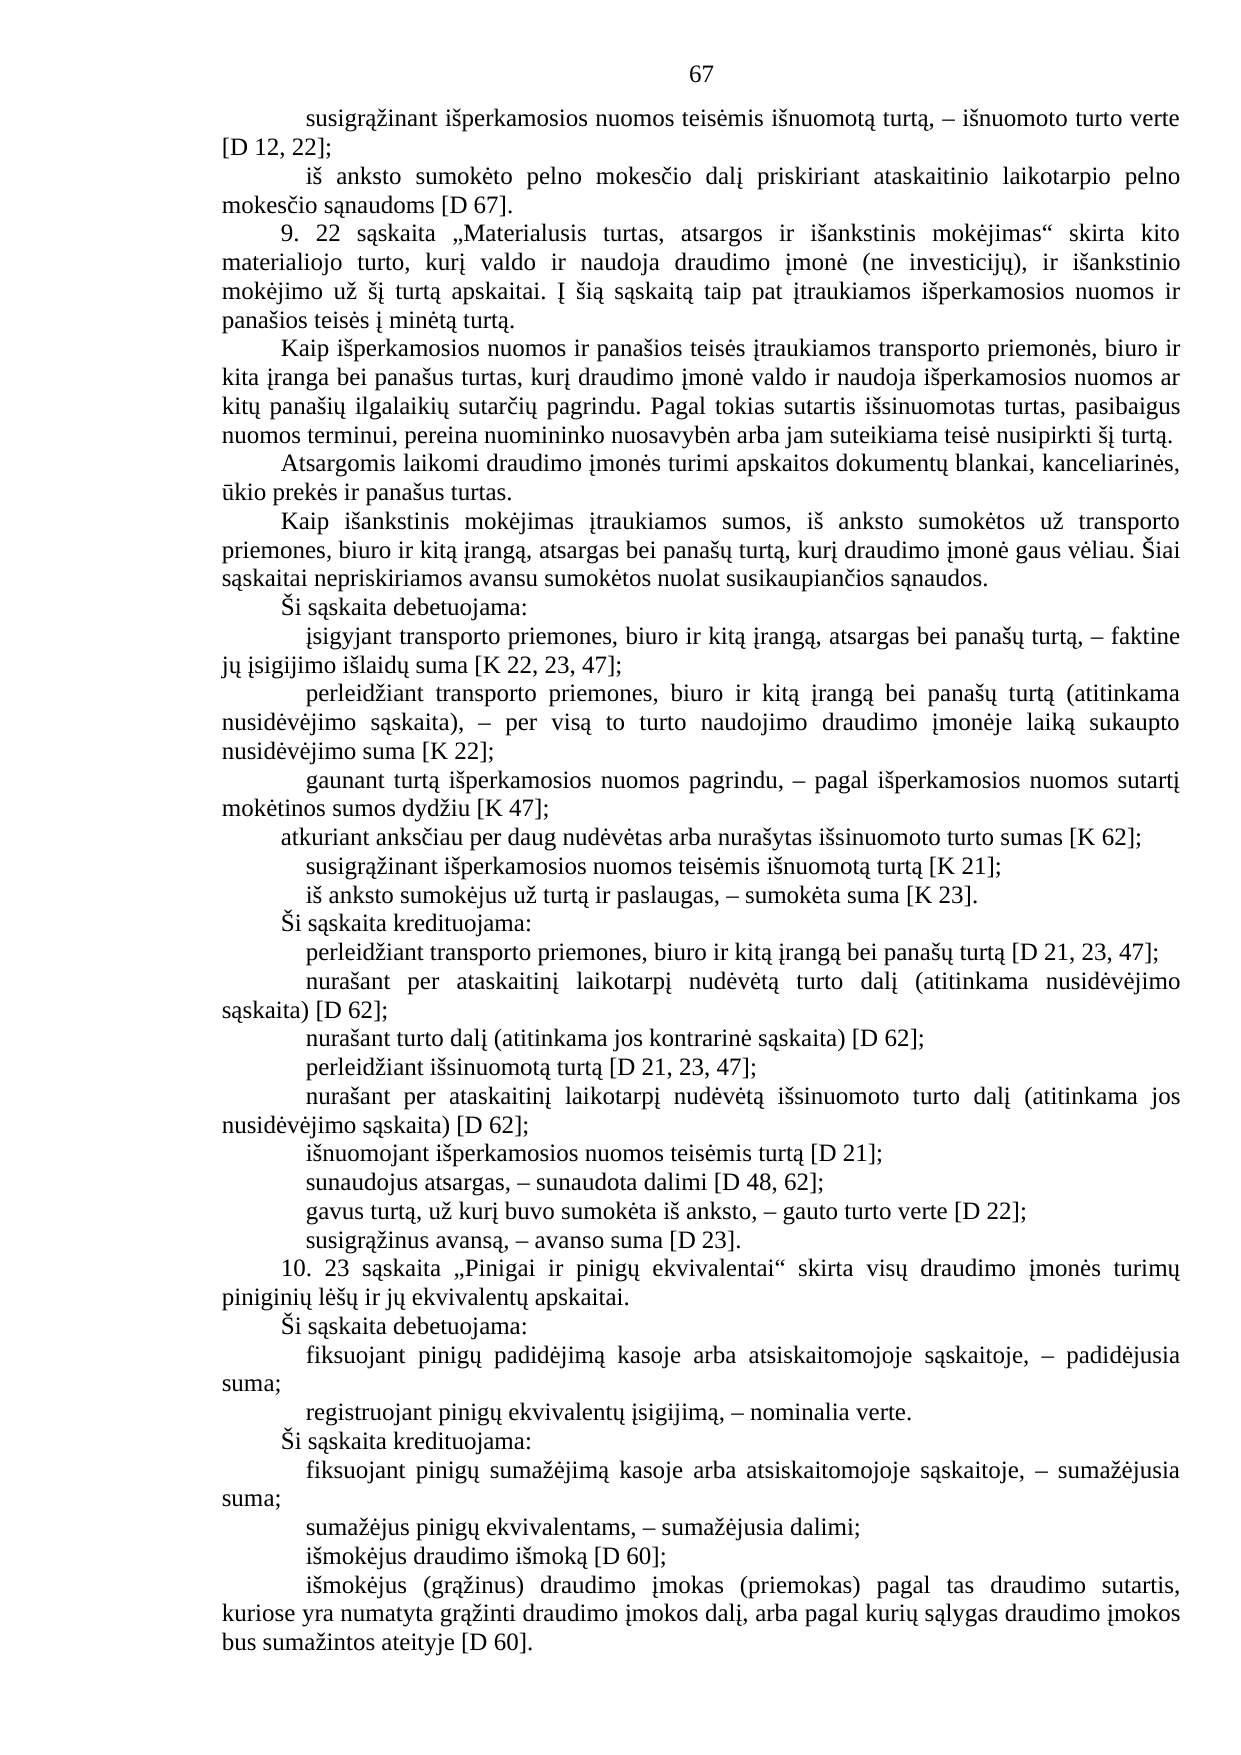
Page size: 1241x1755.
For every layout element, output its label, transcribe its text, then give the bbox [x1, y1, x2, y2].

text perleidžiant išsinuomotą turtą [D 21, 23, 47]; [222, 1052, 1181, 1081]
text Ši sąskaita kredituojama: [222, 908, 1181, 937]
text 9. 22 sąskaita „Materialusis turtas, atsargos ir išankstinis mokėjimas“ skirta kito materialiojo turto, kurį valdo ir naudoja draudimo įmonė (ne investicijų), ir išankstinio mokėjimo už šį turtą apskaitai. Į šią sąskaitą taip pat įtraukiamos išperkamosios nuomos ir panašios teisės į minėtą turtą. [222, 218, 1181, 333]
text gavus turtą, už kurį buvo sumokėta iš anksto, – gauto turto verte [D 22]; [222, 1196, 1181, 1225]
text fiksuojant pinigų sumažėjimą kasoje arba atsiskaitomojoje sąskaitoje, – sumažėjusia suma; [222, 1455, 1181, 1512]
text išmokėjus (grąžinus) draudimo įmokas (priemokas) pagal tas draudimo sutartis, kuriose yra numatyta grąžinti draudimo įmokos dalį, arba pagal kurių sąlygas draudimo įmokos bus sumažintos ateityje [D 60]. [222, 1570, 1181, 1656]
text nurašant per ataskaitinį laikotarpį nudėvėtą turto dalį (atitinkama nusidėvėjimo sąskaita) [D 62]; [222, 966, 1181, 1023]
text Kaip išankstinis mokėjimas įtraukiamos sumos, iš anksto sumokėtos už transporto priemones, biuro ir kitą įrangą, atsargas bei panašų turtą, kurį draudimo įmonė gaus vėliau. Šiai sąskaitai nepriskiriamos avansu sumokėtos nuolat susikaupiančios sąnaudos. [222, 506, 1181, 592]
text atkuriant anksčiau per daug nudėvėtas arba nurašytas išsinuomoto turto sumas [K 62]; [222, 822, 1181, 851]
text susigrąžinant išperkamosios nuomos teisėmis išnuomotą turtą, – išnuomoto turto verte [D 12, 22]; [222, 103, 1181, 161]
text Ši sąskaita kredituojama: [222, 1426, 1181, 1455]
text iš anksto sumokėto pelno mokesčio dalį priskiriant ataskaitinio laikotarpio pelno mokesčio sąnaudoms [D 67]. [222, 161, 1181, 218]
text sunaudojus atsargas, – sunaudota dalimi [D 48, 62]; [222, 1167, 1181, 1196]
text Kaip išperkamosios nuomos ir panašios teisės įtraukiamos transporto priemonės, biuro ir kita įranga bei panašus turtas, kurį draudimo įmonė valdo ir naudoja išperkamosios nuomos ar kitų panašių ilgalaikių sutarčių pagrindu. Pagal tokias sutartis išsinuomotas turtas, pasibaigus nuomos terminui, pereina nuomininko nuosavybėn arba jam suteikiama teisė nusipirkti šį turtą. [222, 333, 1181, 448]
text išmokėjus draudimo išmoką [D 60]; [222, 1541, 1181, 1570]
text Atsargomis laikomi draudimo įmonės turimi apskaitos dokumentų blankai, kanceliarinės, ūkio prekės ir panašus turtas. [222, 448, 1181, 506]
text gaunant turtą išperkamosios nuomos pagrindu, – pagal išperkamosios nuomos sutartį mokėtinos sumos dydžiu [K 47]; [222, 765, 1181, 822]
text perleidžiant transporto priemones, biuro ir kitą įrangą bei panašų turtą [D 21, 23, 47]; [222, 937, 1181, 966]
text 10. 23 sąskaita „Pinigai ir pinigų ekvivalentai“ skirta visų draudimo įmonės turimų piniginių lėšų ir jų ekvivalentų apskaitai. [222, 1253, 1181, 1311]
text registruojant pinigų ekvivalentų įsigijimą, – nominalia verte. [222, 1397, 1181, 1426]
text įsigyjant transporto priemones, biuro ir kitą įrangą, atsargas bei panašų turtą, – faktine jų įsigijimo išlaidų suma [K 22, 23, 47]; [222, 621, 1181, 678]
text Ši sąskaita debetuojama: [222, 1311, 1181, 1340]
text nurašant per ataskaitinį laikotarpį nudėvėtą išsinuomoto turto dalį (atitinkama jos nusidėvėjimo sąskaita) [D 62]; [222, 1081, 1181, 1138]
text nurašant turto dalį (atitinkama jos kontrarinė sąskaita) [D 62]; [222, 1023, 1181, 1052]
text Ši sąskaita debetuojama: [222, 592, 1181, 621]
text sumažėjus pinigų ekvivalentams, – sumažėjusia dalimi; [222, 1512, 1181, 1541]
text susigrąžinus avansą, – avanso suma [D 23]. [222, 1225, 1181, 1253]
text išnuomojant išperkamosios nuomos teisėmis turtą [D 21]; [222, 1138, 1181, 1167]
text fiksuojant pinigų padidėjimą kasoje arba atsiskaitomojoje sąskaitoje, – padidėjusia suma; [222, 1340, 1181, 1397]
text perleidžiant transporto priemones, biuro ir kitą įrangą bei panašų turtą (atitinkama nusidėvėjimo sąskaita), – per visą to turto naudojimo draudimo įmonėje laiką sukaupto nusidėvėjimo suma [K 22]; [222, 678, 1181, 765]
text susigrąžinant išperkamosios nuomos teisėmis išnuomotą turtą [K 21]; [222, 851, 1181, 880]
text iš anksto sumokėjus už turtą ir paslaugas, – sumokėta suma [K 23]. [222, 880, 1181, 908]
